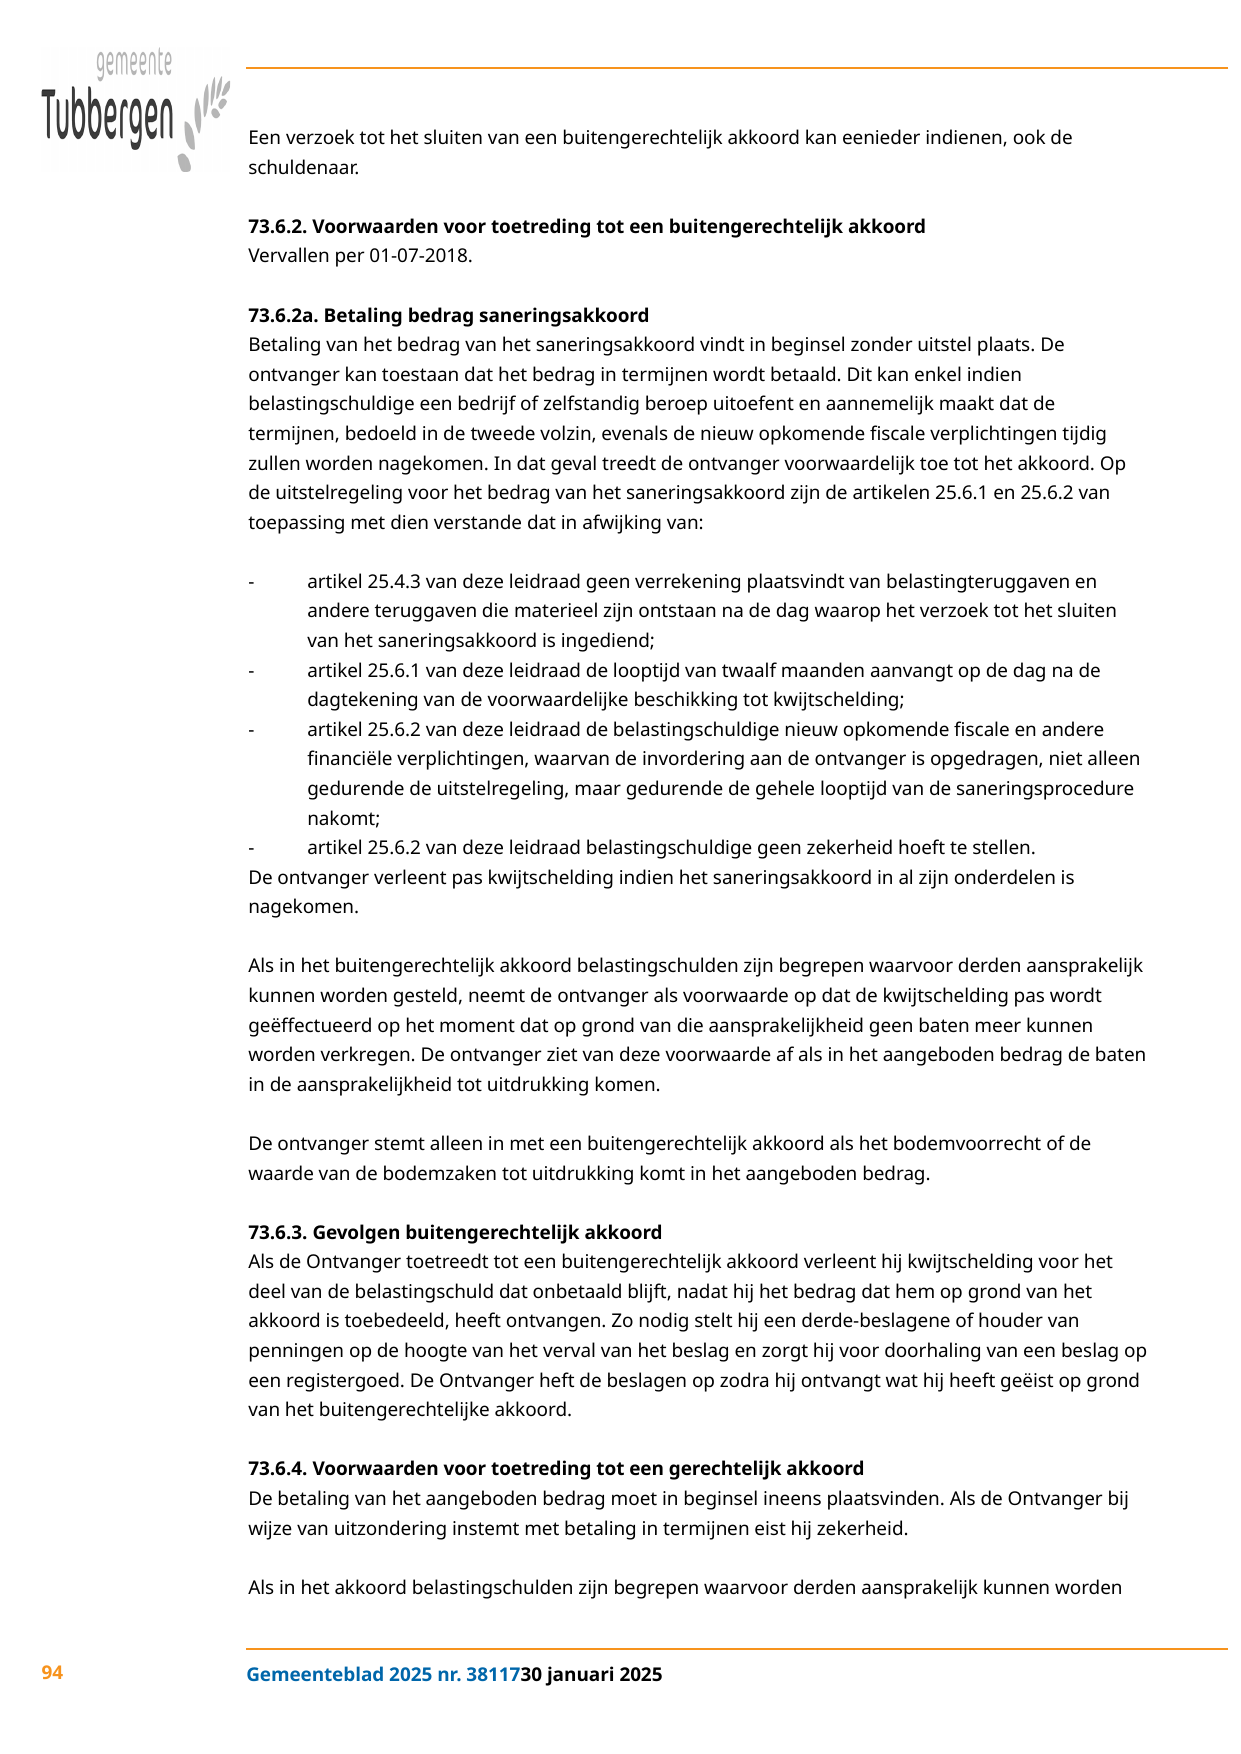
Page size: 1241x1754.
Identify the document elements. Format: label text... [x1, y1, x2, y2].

text Betaling van het bedrag van het saneringsakkoord vindt in beginsel zonder uitstel plaats. De ontvanger kan toestaan dat het bedrag in termijnen wordt betaald. Dit kan enkel indien belastingschuldige een bedrijf of zelfstandig beroep uitoefent en aannemelijk maakt dat de termijnen, bedoeld in de tweede volzin, evenals de nieuw opkomende fiscale verplichtingen tijdig zullen worden nagekomen. In dat geval treedt de ontvanger voorwaardelijk toe tot het akkoord. Op de uitstelregeling voor het bedrag van het saneringsakkoord zijn de artikelen 25.6.1 en 25.6.2 van toepassing met dien verstande dat in afwijking van: [248, 331, 1152, 535]
list artikel 25.6.2 van deze leidraad de belastingschuldige nieuw opkomende fiscale en andere financiële verplichtingen, waarvan de invordering aan de ontvanger is opgedragen, niet alleen gedurende de uitstelregeling, maar gedurende de gehele looptijd van de saneringsprocedure nakomt; [248, 716, 1152, 831]
list artikel 25.6.1 van deze leidraad de looptijd van twaalf maanden aanvangt op de dag na de dagtekening van de voorwaardelijke beschikking tot kwijtschelding; [248, 657, 1152, 712]
text 73.6.4. Voorwaarden voor toetreding tot een gerechtelijk akkoord [248, 1456, 1152, 1481]
list artikel 25.6.2 van deze leidraad belastingschuldige geen zekerheid hoeft te stellen. [248, 834, 1152, 860]
text De ontvanger stemt alleen in met een buitengerechtelijk akkoord als het bodemvoorrecht of de waarde van de bodemzaken tot uitdrukking komt in het aangeboden bedrag. [248, 1130, 1152, 1186]
text De ontvanger verleent pas kwijtschelding indien het saneringsakkoord in al zijn onderdelen is nagekomen. [248, 864, 1152, 919]
picture [41, 47, 231, 172]
text Als in het buitengerechtelijk akkoord belastingschulden zijn begrepen waarvoor derden aansprakelijk kunnen worden gesteld, neemt de ontvanger als voorwaarde op dat de kwijtschelding pas wordt geëffectueerd op het moment dat op grond van die aansprakelijkheid geen baten meer kunnen worden verkregen. De ontvanger ziet van deze voorwaarde af als in het aangeboden bedrag de baten in de aansprakelijkheid tot uitdrukking komen. [248, 953, 1152, 1097]
list artikel 25.4.3 van deze leidraad geen verrekening plaatsvindt van belastingteruggaven en andere teruggaven die materieel zijn ontstaan na de dag waarop het verzoek tot het sluiten van het saneringsakkoord is ingediend; [248, 568, 1152, 653]
text 73.6.2a. Betaling bedrag saneringsakkoord [248, 302, 1152, 328]
text De betaling van het aangeboden bedrag moet in beginsel ineens plaatsvinden. Als de Ontvanger bij wijze van uitzondering instemt met betaling in termijnen eist hij zekerheid. [248, 1485, 1152, 1541]
text Als de Ontvanger toetreedt tot een buitengerechtelijk akkoord verleent hij kwijtschelding voor het deel van de belastingschuld dat onbetaald blijft, nadat hij het bedrag dat hem op grond van het akkoord is toebedeeld, heeft ontvangen. Zo nodig stelt hij een derde-beslagene of houder van penningen op de hoogte van het verval van het beslag en zorgt hij voor doorhaling van een beslag op een registergoed. De Ontvanger heft de beslagen op zodra hij ontvangt wat hij heeft geëist op grond van het buitengerechtelijke akkoord. [248, 1248, 1152, 1422]
text 73.6.2. Voorwaarden voor toetreding tot een buitengerechtelijk akkoord [248, 213, 1152, 239]
text 73.6.3. Gevolgen buitengerechtelijk akkoord [248, 1219, 1152, 1245]
text Als in het akkoord belastingschulden zijn begrepen waarvoor derden aansprakelijk kunnen worden [248, 1574, 1152, 1600]
text Een verzoek tot het sluiten van een buitengerechtelijk akkoord kan eenieder indienen, ook de schuldenaar. [248, 124, 1152, 180]
text Vervallen per 01-07-2018. [248, 243, 1152, 268]
